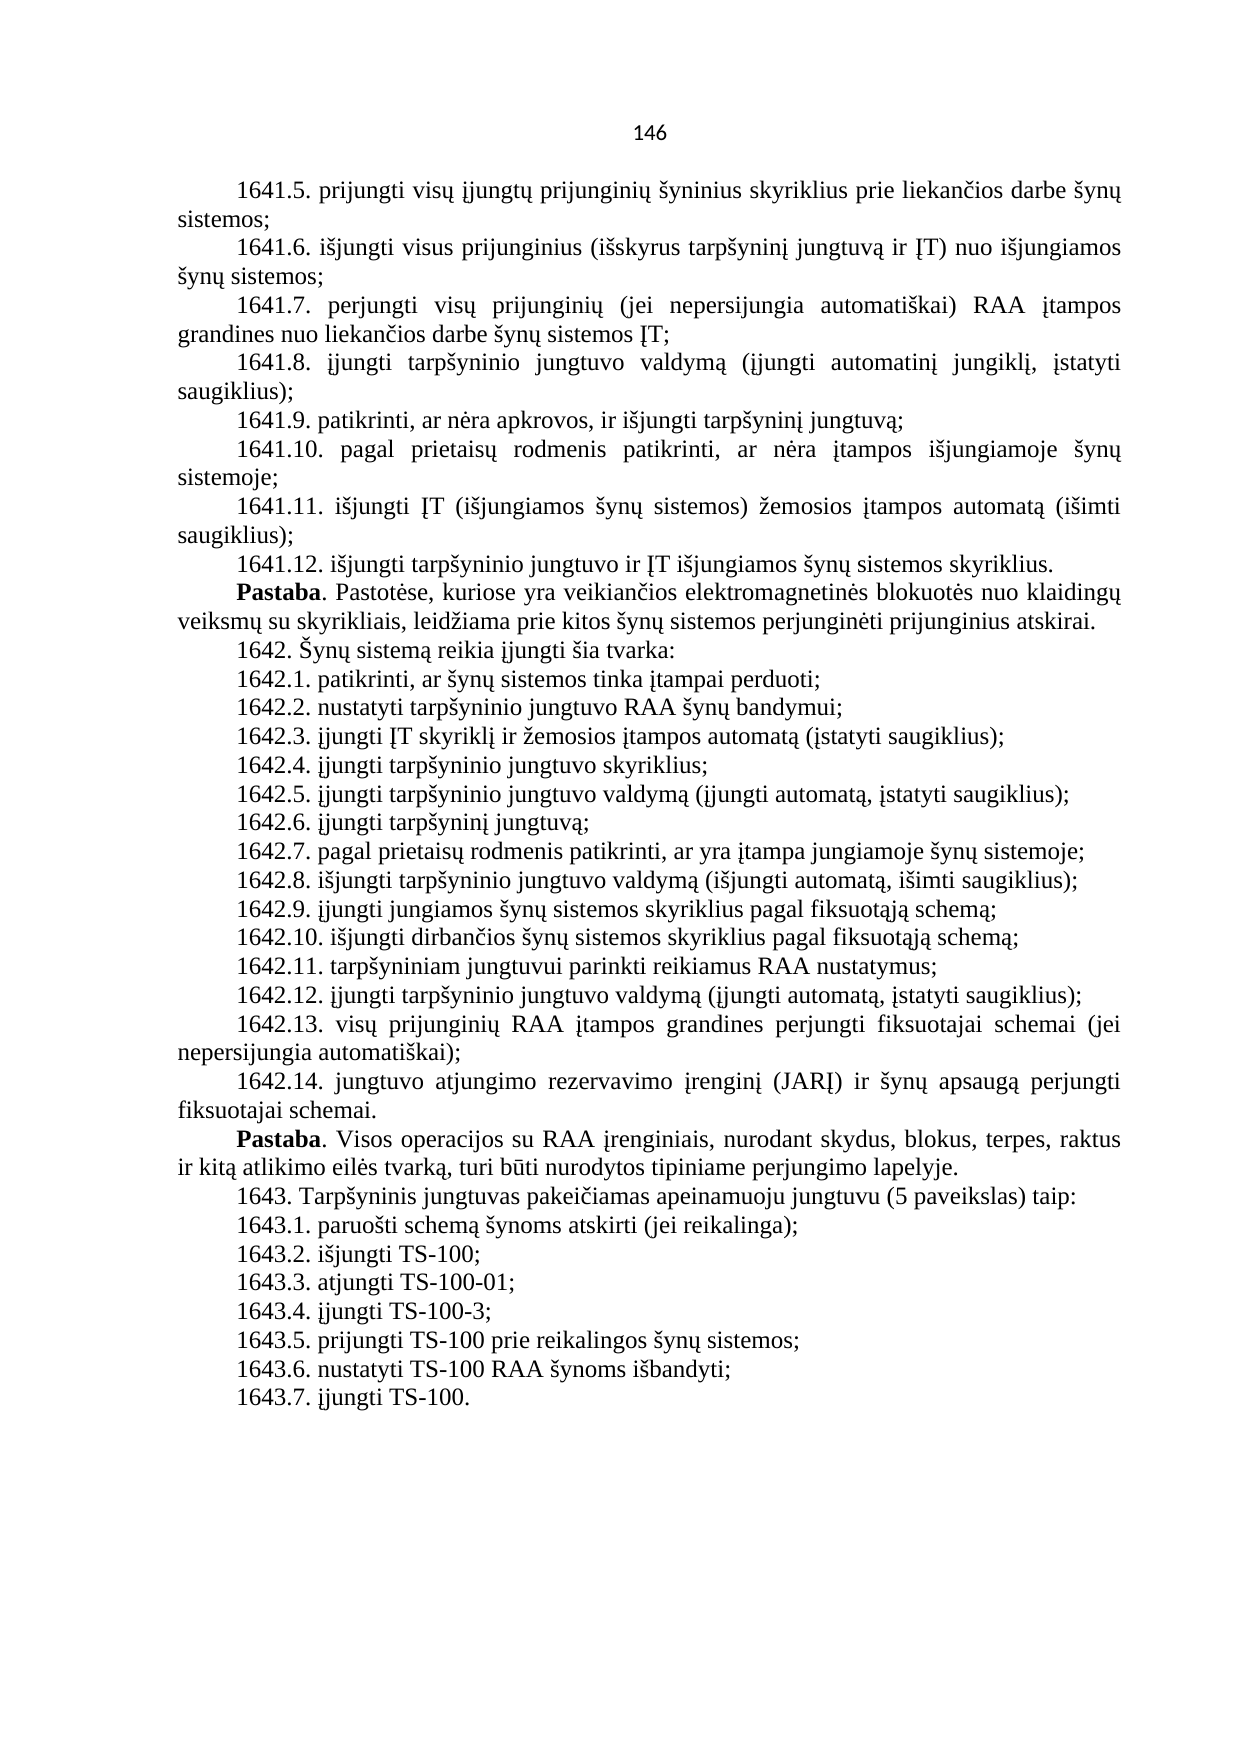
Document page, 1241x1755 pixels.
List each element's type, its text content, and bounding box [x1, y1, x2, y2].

text 1642.10. išjungti dirbančios šynų sistemos skyriklius pagal fiksuotąją schemą; [177, 922, 1122, 951]
text 1641.8. įjungti tarpšyninio jungtuvo valdymą (įjungti automatinį jungiklį, įstatyti saugiklius); [177, 347, 1122, 405]
text 1641.11. išjungti ĮT (išjungiamos šynų sistemos) žemosios įtampos automatą (išimti saugiklius); [177, 491, 1122, 549]
text 1641.12. išjungti tarpšyninio jungtuvo ir ĮT išjungiamos šynų sistemos skyriklius. [177, 549, 1122, 577]
text 1642.7. pagal prietaisų rodmenis patikrinti, ar yra įtampa jungiamoje šynų sistemoje; [177, 836, 1122, 865]
text 1643.3. atjungti TS-100-01; [177, 1267, 1122, 1296]
text 1641.10. pagal prietaisų rodmenis patikrinti, ar nėra įtampos išjungiamoje šynų sistemoje; [177, 434, 1122, 491]
text 1643.1. paruošti schemą šynoms atskirti (jei reikalinga); [177, 1210, 1122, 1239]
text 1642.12. įjungti tarpšyninio jungtuvo valdymą (įjungti automatą, įstatyti saugiklius); [177, 980, 1122, 1009]
text 1641.5. prijungti visų įjungtų prijunginių šyninius skyriklius prie liekančios darbe šynų sistemos; [177, 175, 1122, 232]
text 1642. Šynų sistemą reikia įjungti šia tvarka: [177, 635, 1122, 664]
text 1642.6. įjungti tarpšyninį jungtuvą; [177, 807, 1122, 836]
text 1643. Tarpšyninis jungtuvas pakeičiamas apeinamuoju jungtuvu (5 paveikslas) taip: [177, 1181, 1122, 1210]
text 1641.9. patikrinti, ar nėra apkrovos, ir išjungti tarpšyninį jungtuvą; [177, 405, 1122, 434]
text Pastaba. Visos operacijos su RAA įrenginiais, nurodant skydus, blokus, terpes, raktus ir kitą atlikimo eilės tvarką, turi būti nurodytos tipiniame perjungimo lapelyje. [177, 1124, 1122, 1181]
text 1643.7. įjungti TS-100. [177, 1382, 1122, 1411]
text 1641.6. išjungti visus prijunginius (išskyrus tarpšyninį jungtuvą ir ĮT) nuo išjungiamos šynų sistemos; [177, 232, 1122, 290]
text 1642.5. įjungti tarpšyninio jungtuvo valdymą (įjungti automatą, įstatyti saugiklius); [177, 779, 1122, 807]
text 1642.3. įjungti ĮT skyriklį ir žemosios įtampos automatą (įstatyti saugiklius); [177, 721, 1122, 750]
text 1642.2. nustatyti tarpšyninio jungtuvo RAA šynų bandymui; [177, 692, 1122, 721]
text Pastaba. Pastotėse, kuriose yra veikiančios elektromagnetinės blokuotės nuo klaidingų veiksmų su skyrikliais, leidžiama prie kitos šynų sistemos perjunginėti prijunginius atskirai. [177, 577, 1122, 635]
text 1642.9. įjungti jungiamos šynų sistemos skyriklius pagal fiksuotąją schemą; [177, 894, 1122, 922]
text 1643.4. įjungti TS-100-3; [177, 1296, 1122, 1325]
text 1643.5. prijungti TS-100 prie reikalingos šynų sistemos; [177, 1325, 1122, 1354]
text 1643.2. išjungti TS-100; [177, 1239, 1122, 1267]
text 1642.1. patikrinti, ar šynų sistemos tinka įtampai perduoti; [177, 664, 1122, 692]
text 1642.11. tarpšyniniam jungtuvui parinkti reikiamus RAA nustatymus; [177, 951, 1122, 980]
text 1642.13. visų prijunginių RAA įtampos grandines perjungti fiksuotajai schemai (jei nepersijungia automatiškai); [177, 1009, 1122, 1066]
text 1641.7. perjungti visų prijunginių (jei nepersijungia automatiškai) RAA įtampos grandines nuo liekančios darbe šynų sistemos ĮT; [177, 290, 1122, 347]
text 1642.8. išjungti tarpšyninio jungtuvo valdymą (išjungti automatą, išimti saugiklius); [177, 865, 1122, 894]
text 1642.14. jungtuvo atjungimo rezervavimo įrenginį (JARĮ) ir šynų apsaugą perjungti fiksuotajai schemai. [177, 1066, 1122, 1124]
text 1642.4. įjungti tarpšyninio jungtuvo skyriklius; [177, 750, 1122, 779]
text 1643.6. nustatyti TS-100 RAA šynoms išbandyti; [177, 1354, 1122, 1382]
